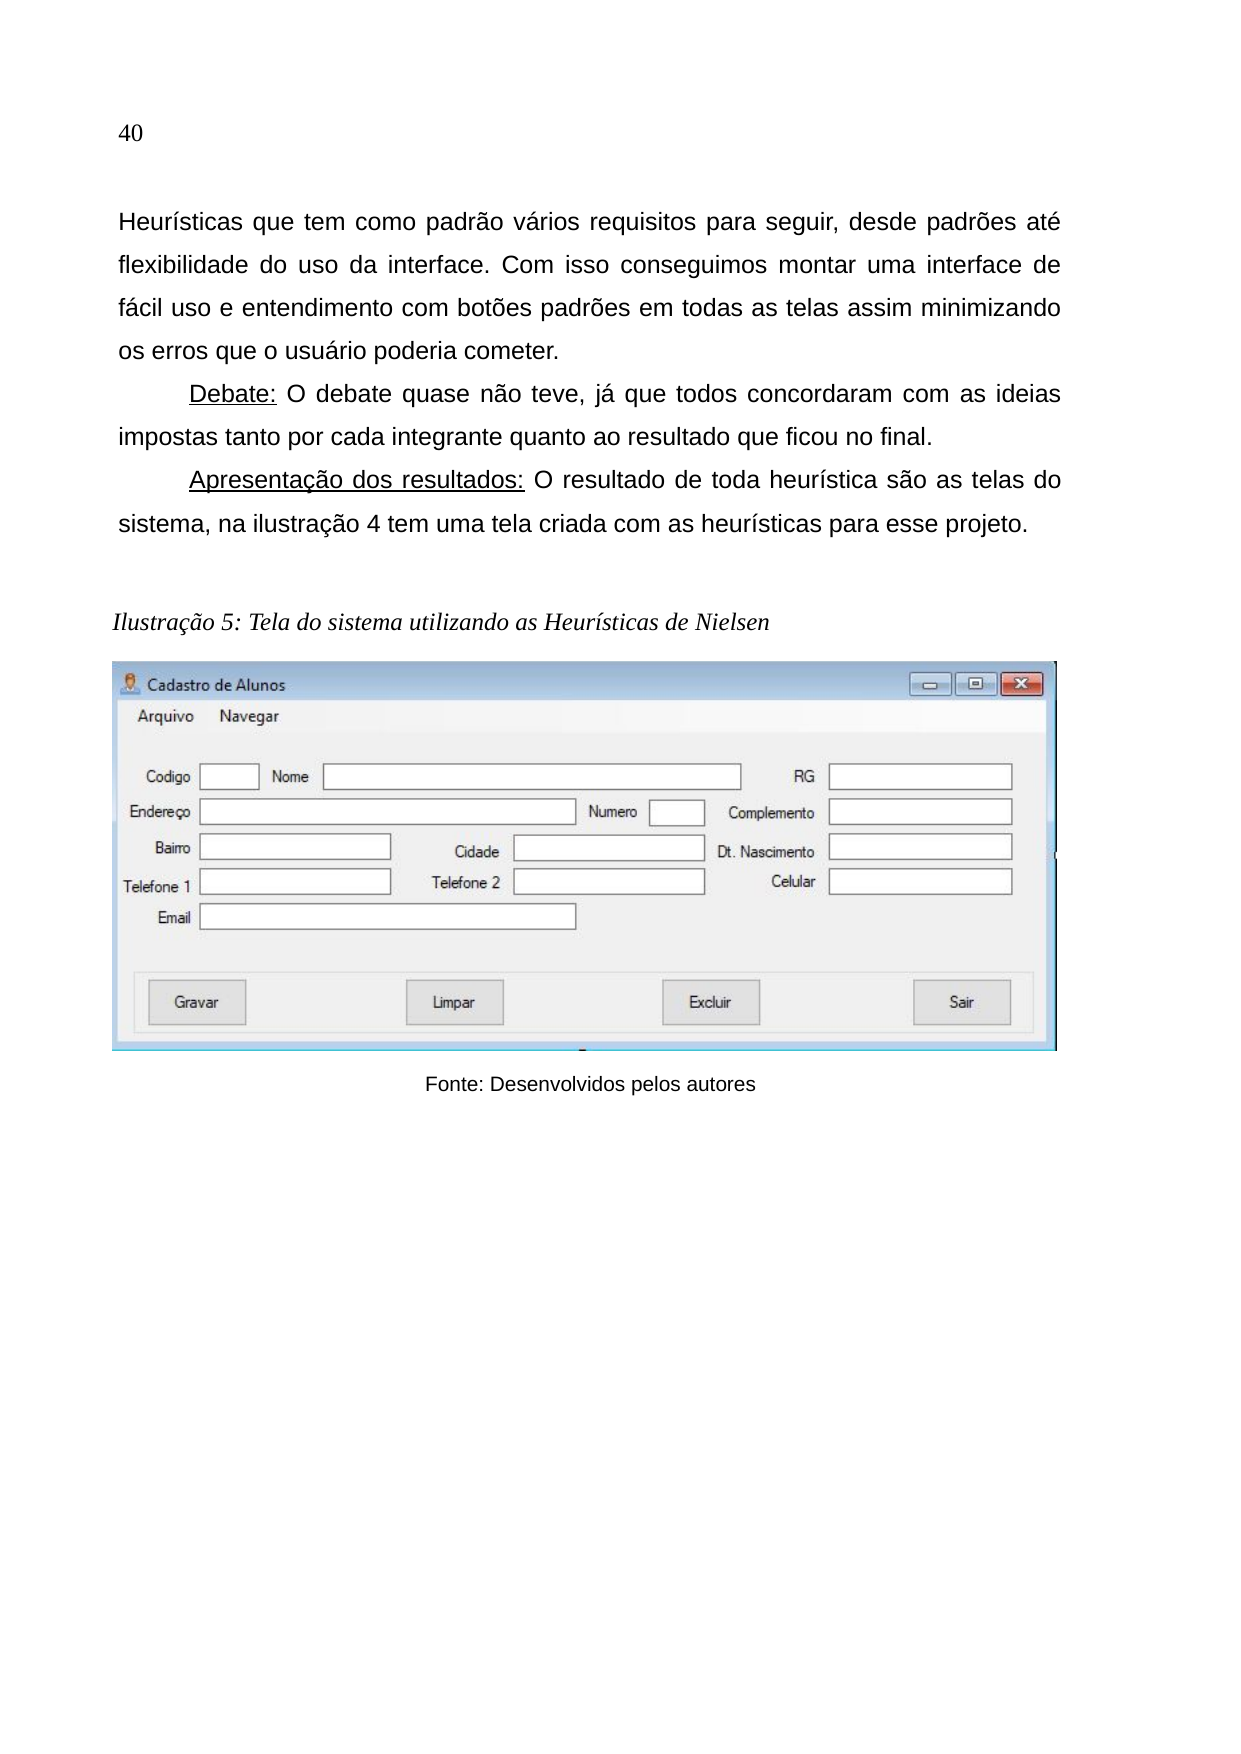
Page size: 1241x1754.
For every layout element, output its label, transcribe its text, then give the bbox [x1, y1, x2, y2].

text Ilustração 5: Tela do sistema utilizando as Heurísticas de Nielsen [112, 607, 1069, 661]
text Apresentação dos resultados: O resultado de toda heurística são as telas do sistema, na ilustração 4 tem uma tela criada com as heurísticas para esse projeto. [118, 465, 1063, 537]
text Fonte: Desenvolvidos pelos autores [112, 1051, 1069, 1096]
picture [112, 661, 1057, 1051]
text [112, 595, 1069, 607]
text Heurísticas que tem como padrão vários requisitos para seguir, desde padrões até flexibilidade do uso da interface. Com isso conseguimos montar uma interface de fácil uso e entendimento com botões padrões em todas as telas assim minimizando os erros que o usuário poderia cometer. [118, 207, 1063, 365]
text Debate: O debate quase não teve, já que todos concordaram com as ideias impostas tanto por cada integrante quanto ao resultado que ficou no final. [118, 379, 1063, 451]
